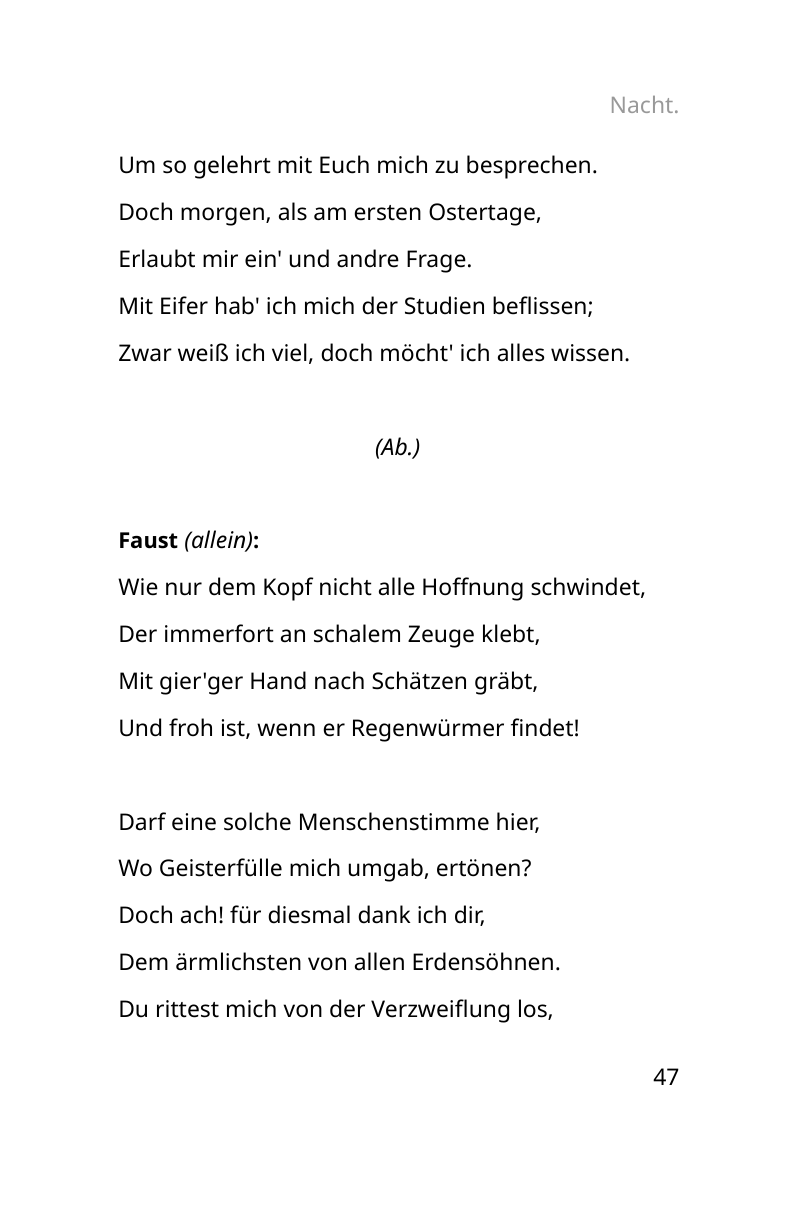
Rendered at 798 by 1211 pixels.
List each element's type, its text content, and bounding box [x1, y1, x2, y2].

text Faust (allein): Wie nur dem Kopf nicht alle Hoffnung schwindet, Der immerfort an schalem Zeuge klebt, Mit gier'ger Hand nach Schätzen gräbt, Und froh ist, wenn er Regenwürmer findet! [118, 489, 679, 743]
text (Ab.) [118, 401, 679, 462]
text Um so gelehrt mit Euch mich zu besprechen. Doch morgen, als am ersten Ostertage, Erlaubt mir ein' und andre Frage. Mit Eifer hab' ich mich der Studien beflissen; Zwar weiß ich viel, doch möcht' ich alles wissen. [118, 149, 679, 368]
text Darf eine solche Menschenstimme hier, Wo Geisterfülle mich umgab, ertönen? Doch ach! für diesmal dank ich dir, Dem ärmlichsten von allen Erdensöhnen. Du rittest mich von der Verzweiflung los, [118, 776, 679, 1024]
